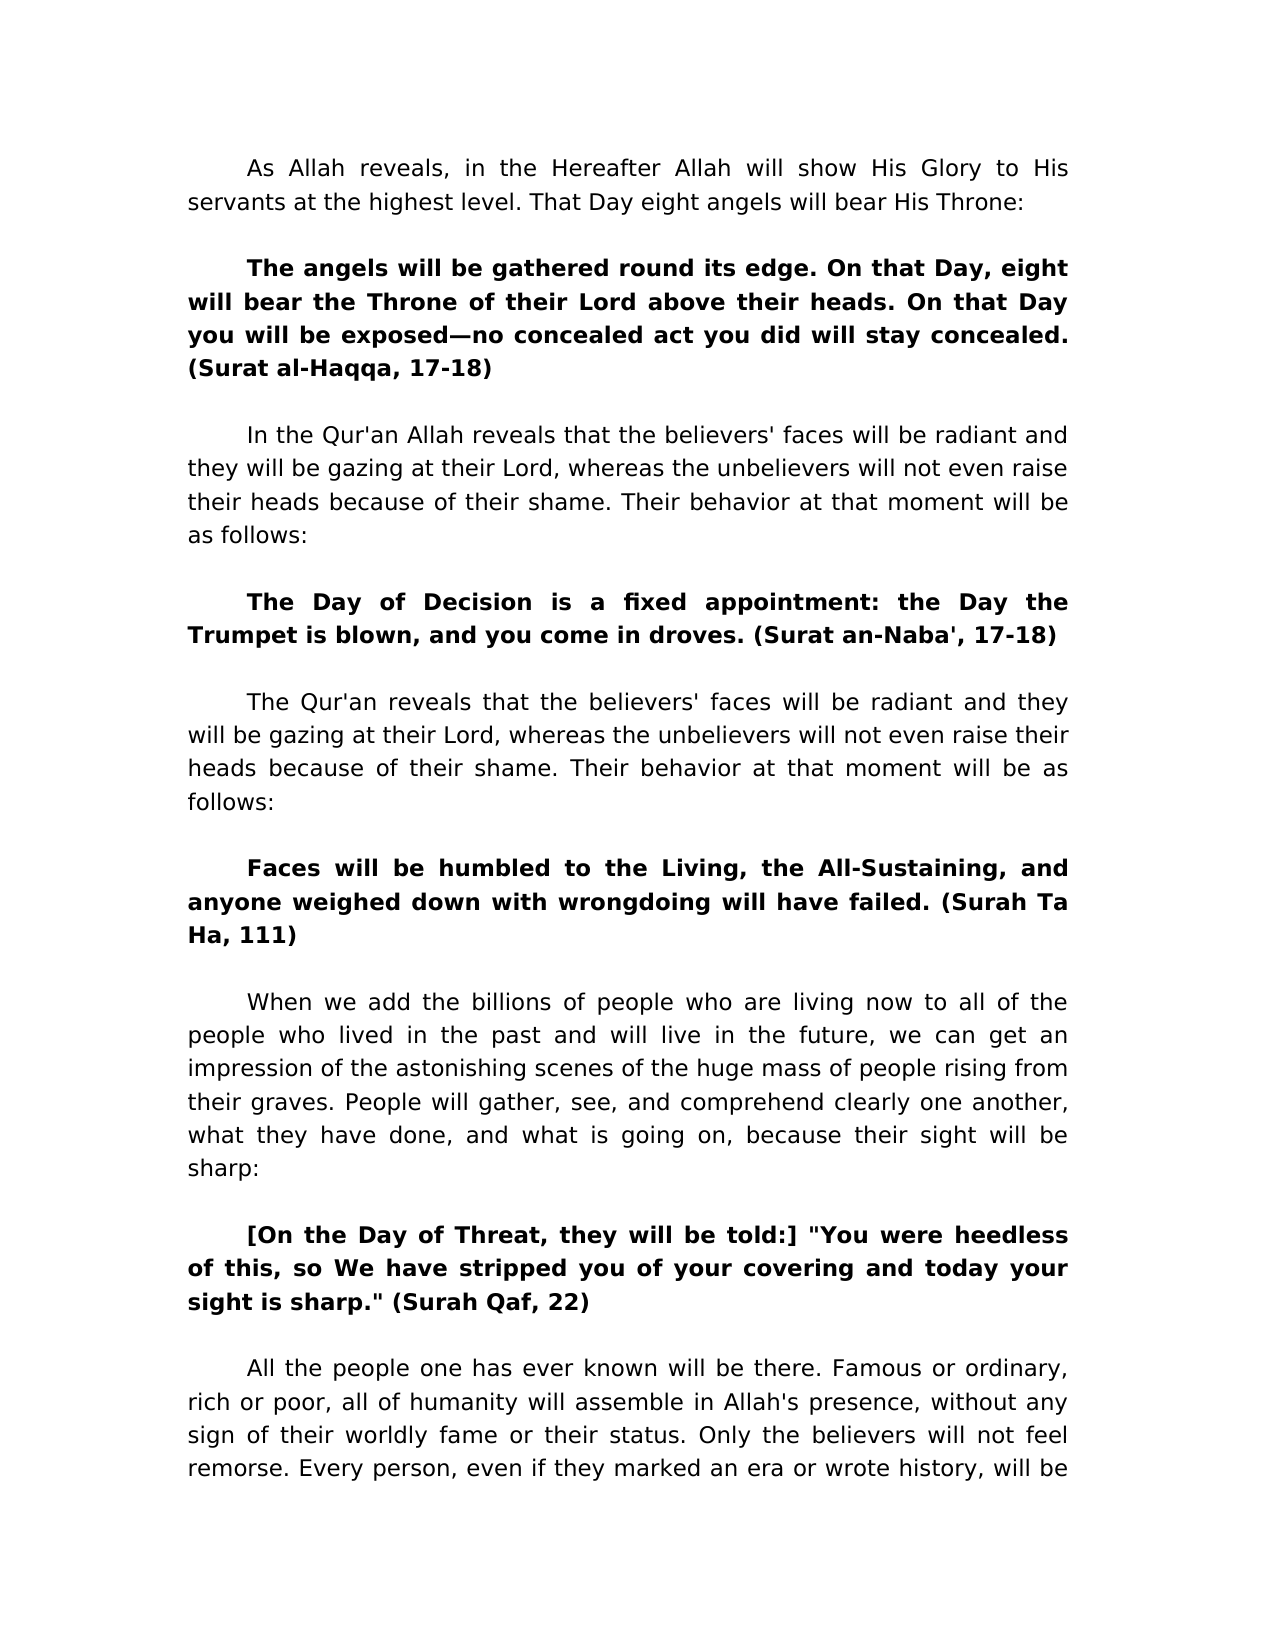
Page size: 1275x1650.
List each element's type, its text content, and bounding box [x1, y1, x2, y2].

text [On the Day of Threat, they will be told:] "You were heedless of this, so We have stripped you of your covering and today your sight is sharp." (Surah Qaf, 22) [187, 1217, 1070, 1317]
text In the Qur'an Allah reveals that the believers' faces will be radiant and they will be gazing at their Lord, whereas the unbelievers will not even raise their heads because of their shame. Their behavior at that moment will be as follows: [187, 417, 1070, 550]
text As Allah reveals, in the Hereafter Allah will show His Glory to His servants at the highest level. That Day eight angels will bear His Throne: [187, 150, 1070, 217]
text The Qur'an reveals that the believers' faces will be radiant and they will be gazing at their Lord, whereas the unbelievers will not even raise their heads because of their shame. Their behavior at that moment will be as follows: [187, 683, 1070, 817]
text All the people one has ever known will be there. Famous or ordinary, rich or poor, all of humanity will assemble in Allah's presence, without any sign of their worldly fame or their status. Only the believers will not feel remorse. Every person, even if they marked an era or wrote history, will be [187, 1350, 1070, 1483]
text Faces will be humbled to the Living, the All-Sustaining, and anyone weighed down with wrongdoing will have failed. (Surah Ta Ha, 111) [187, 850, 1070, 950]
text The angels will be gathered round its edge. On that Day, eight will bear the Throne of their Lord above their heads. On that Day you will be exposed—no concealed act you did will stay concealed. (Surat al-Haqqa, 17-18) [187, 250, 1070, 383]
text When we add the billions of people who are living now to all of the people who lived in the past and will live in the future, we can get an impression of the astonishing scenes of the huge mass of people rising from their graves. People will gather, see, and comprehend clearly one another, what they have done, and what is going on, because their sight will be sharp: [187, 983, 1070, 1183]
text The Day of Decision is a fixed appointment: the Day the Trumpet is blown, and you come in droves. (Surat an-Naba', 17-18) [187, 583, 1070, 650]
